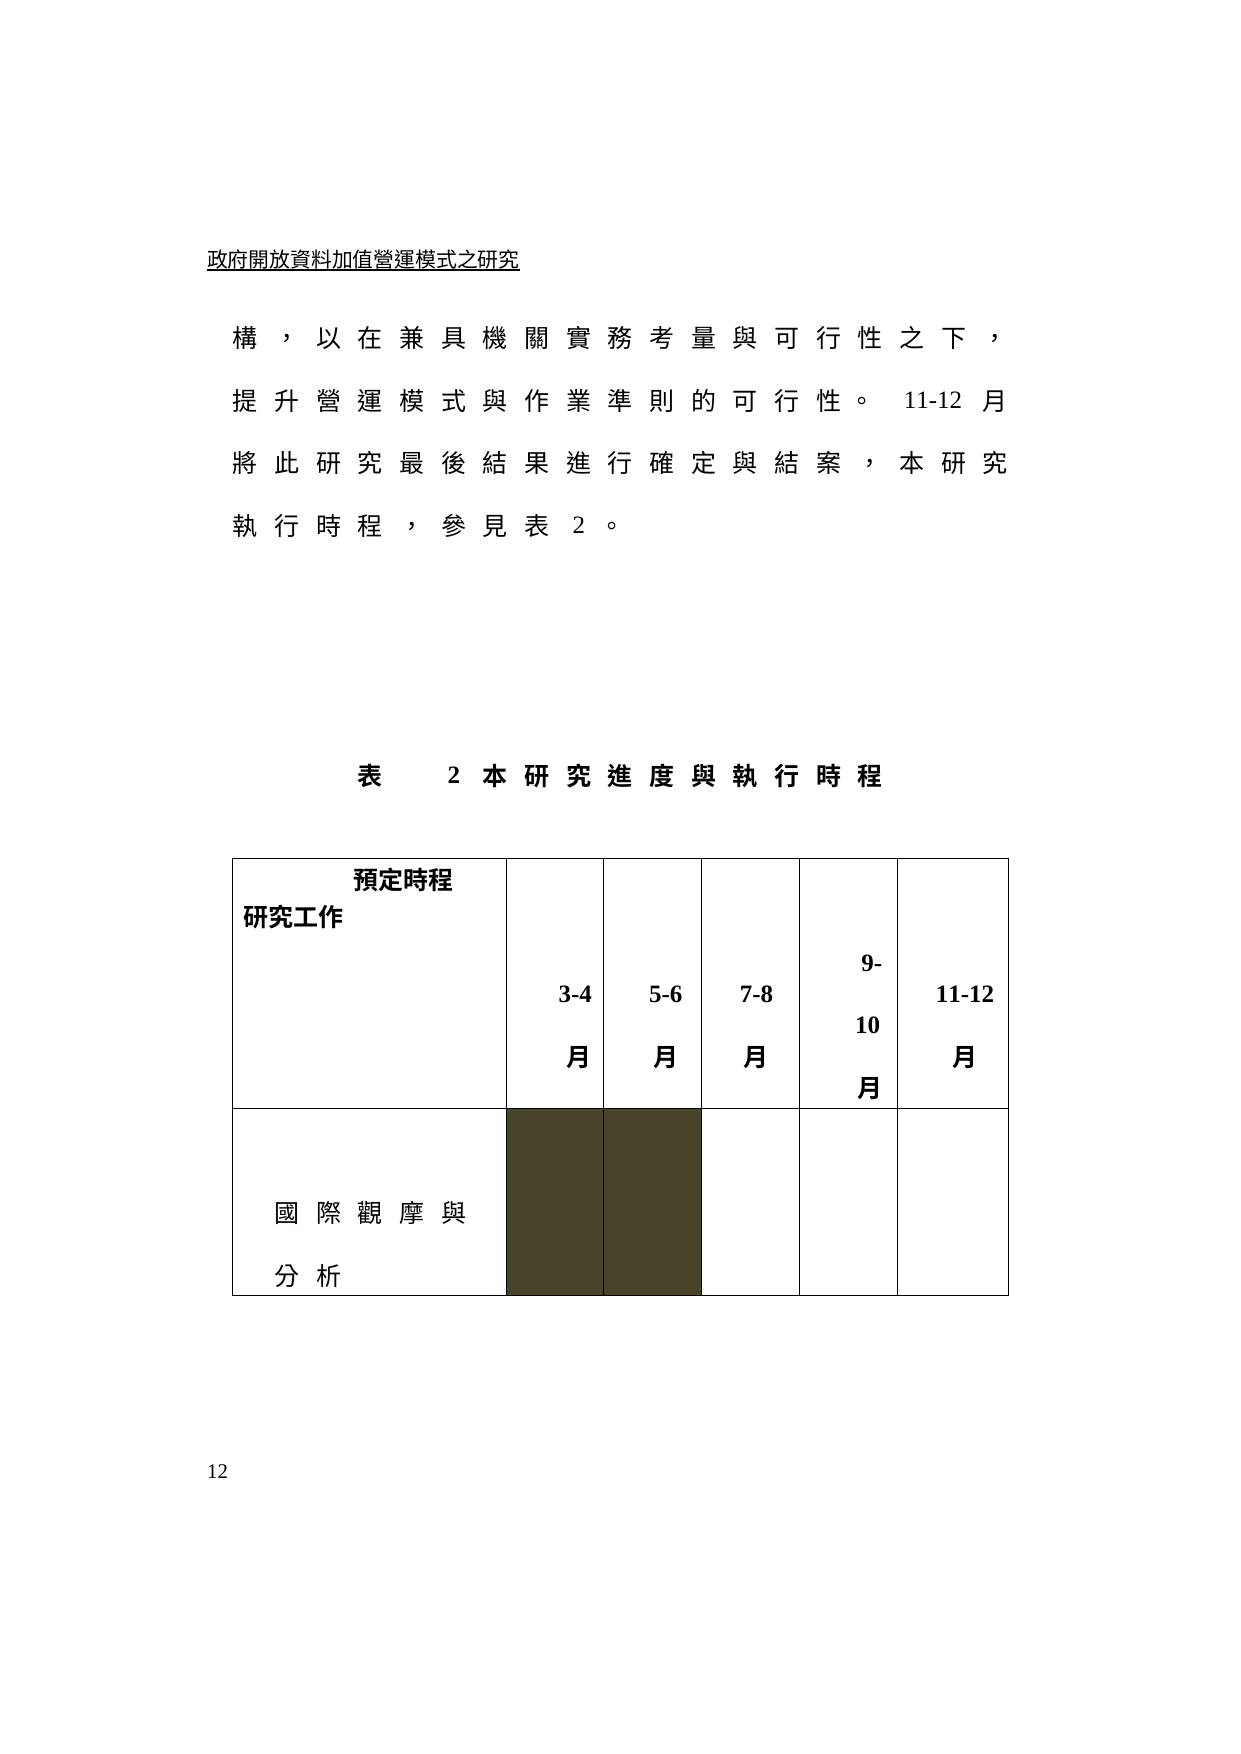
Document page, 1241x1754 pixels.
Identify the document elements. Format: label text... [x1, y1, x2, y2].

table_header 7-8月 [702, 859, 799, 1108]
table_header 11-12月 [898, 859, 1008, 1108]
table_cell [800, 1109, 897, 1295]
table_cell [604, 1109, 701, 1295]
table_header 3-4月 [507, 859, 603, 1108]
text 表 2本研究進度與執行時程 [224, 733, 1016, 795]
table_header 5-6月 [604, 859, 701, 1108]
table_cell [702, 1109, 799, 1295]
table_cell [898, 1109, 1008, 1295]
table_cell [507, 1109, 603, 1295]
table_header 預定時程 研究工作 [233, 859, 506, 1108]
table_header 9-10月 [800, 859, 897, 1108]
text 構，以在兼具機關實務考量與可行性之下，提升營運模式與作業準則的可行性。11-12月將此研究最後結果進行確定與結案，本研究執行時程，參見表2。 [224, 295, 1016, 545]
table_cell 國際觀摩與分析 [233, 1109, 506, 1295]
